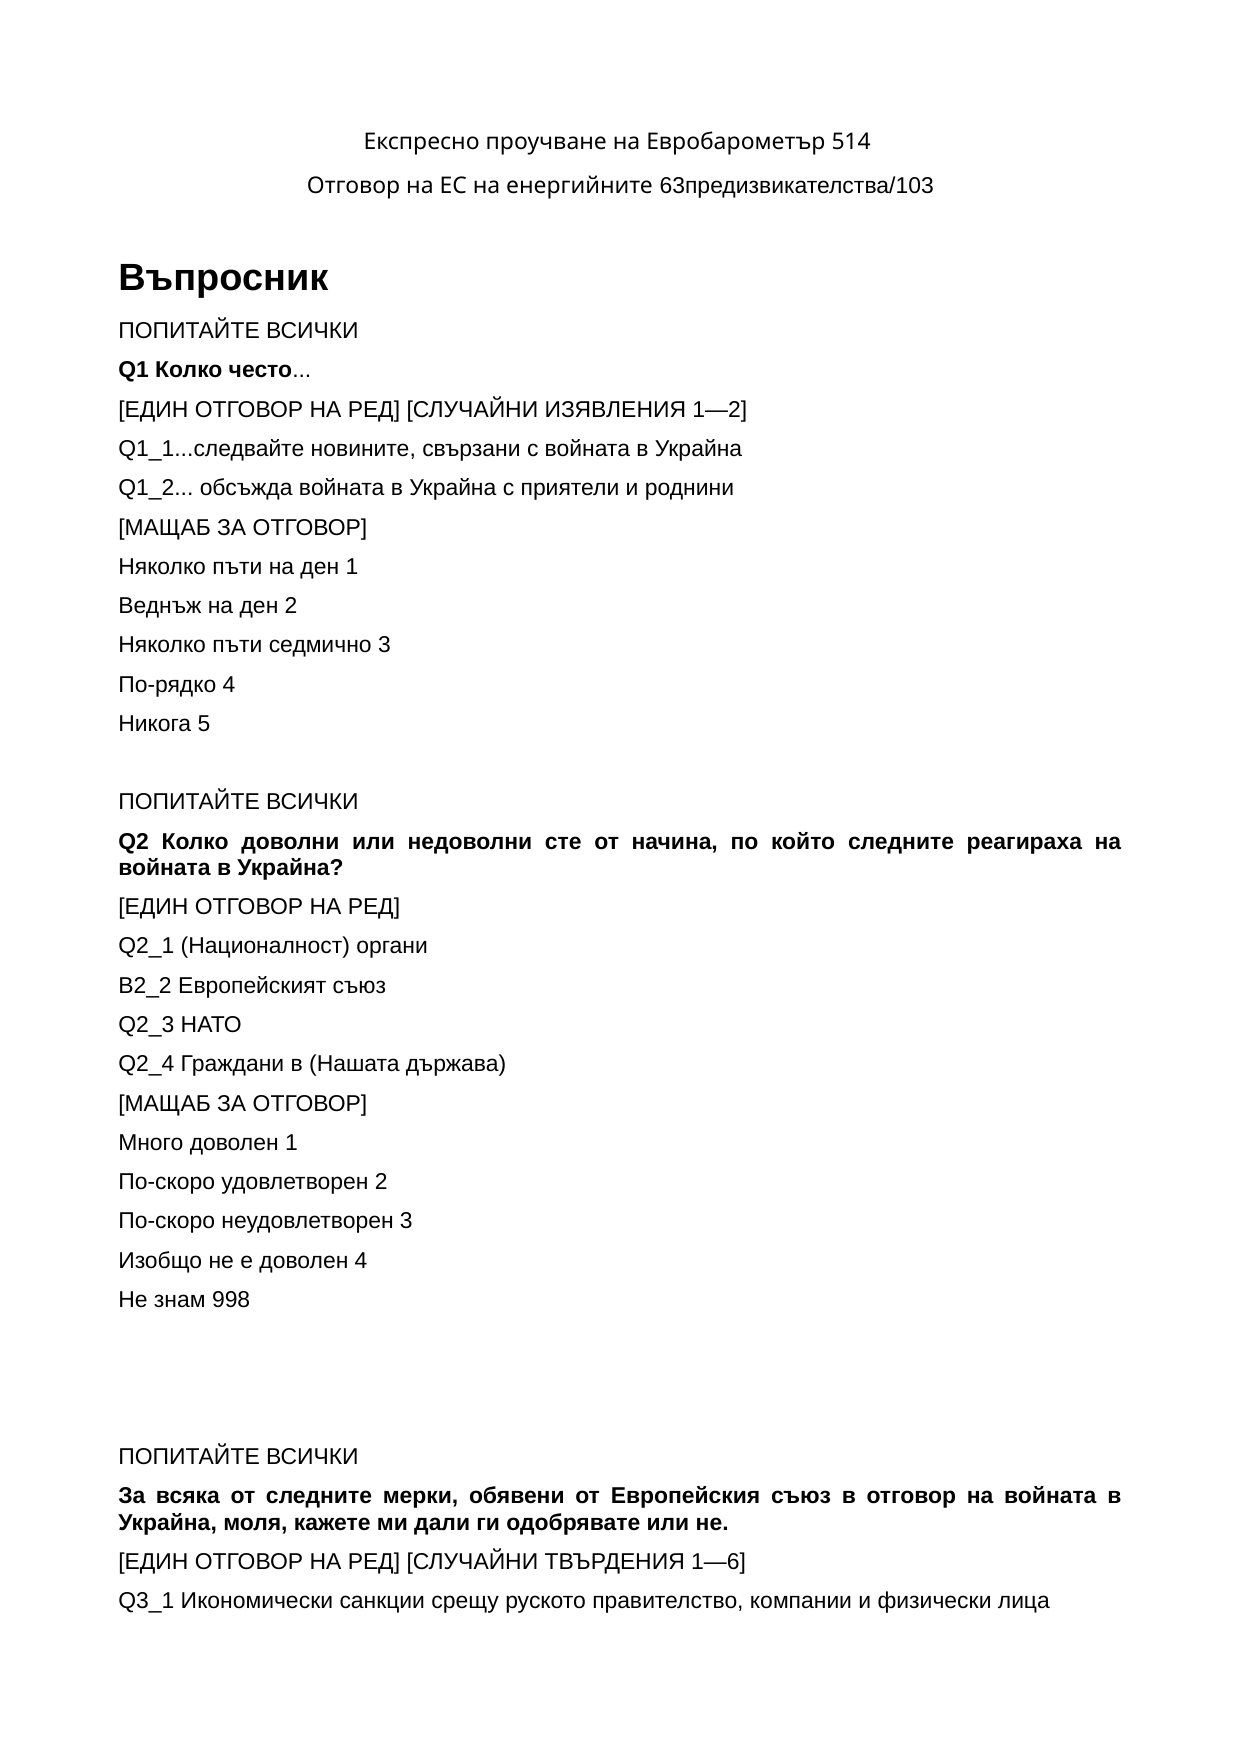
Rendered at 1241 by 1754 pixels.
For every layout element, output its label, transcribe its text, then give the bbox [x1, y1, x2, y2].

text Няколко пъти седмично 3 [118, 631, 1122, 658]
text Много доволен 1 [118, 1129, 1122, 1155]
text По-рядко 4 [118, 671, 1122, 697]
text [МАЩАБ ЗА ОТГОВОР] [118, 1089, 1122, 1116]
text Q1_2... обсъжда войната в Украйна с приятели и роднини [118, 474, 1122, 501]
text Q2 Колко доволни или недоволни сте от начина, по който следните реагираха на войната в Украйна? [118, 828, 1122, 880]
text За всяка от следните мерки, обявени от Европейския съюз в отговор на войната в Украйна, моля, кажете ми дали ги одобрявате или не. [118, 1482, 1122, 1535]
text В2_2 Европейският съюз [118, 972, 1122, 998]
text Никога 5 [118, 710, 1122, 736]
text [ЕДИН ОТГОВОР НА РЕД] [СЛУЧАЙНИ ТВЪРДЕНИЯ 1—6] [118, 1548, 1122, 1574]
text Q2_1 (Националност) органи [118, 932, 1122, 959]
text [МАЩАБ ЗА ОТГОВОР] [118, 513, 1122, 540]
text Q2_3 НАТО [118, 1011, 1122, 1037]
text [ЕДИН ОТГОВОР НА РЕД] [СЛУЧАЙНИ ИЗЯВЛЕНИЯ 1—2] [118, 396, 1122, 422]
text [ЕДИН ОТГОВОР НА РЕД] [118, 893, 1122, 919]
text ПОПИТАЙТЕ ВСИЧКИ [118, 1443, 1122, 1469]
text Q3_1 Икономически санкции срещу руското правителство, компании и физически лица [118, 1587, 1122, 1613]
text Няколко пъти на ден 1 [118, 553, 1122, 579]
subtitle Въпросник [118, 254, 1122, 298]
text Изобщо не е доволен 4 [118, 1247, 1122, 1273]
text Q2_4 Граждани в (Нашата държава) [118, 1050, 1122, 1077]
text Не знам 998 [118, 1286, 1122, 1312]
text ПОПИТАЙТЕ ВСИЧКИ [118, 788, 1122, 815]
text Q1 Колко често... [118, 356, 1122, 383]
text По-скоро неудовлетворен 3 [118, 1207, 1122, 1234]
text Веднъж на ден 2 [118, 592, 1122, 618]
text ПОПИТАЙТЕ ВСИЧКИ [118, 317, 1122, 343]
text По-скоро удовлетворен 2 [118, 1168, 1122, 1194]
text Q1_1...следвайте новините, свързани с войната в Украйна [118, 435, 1122, 461]
